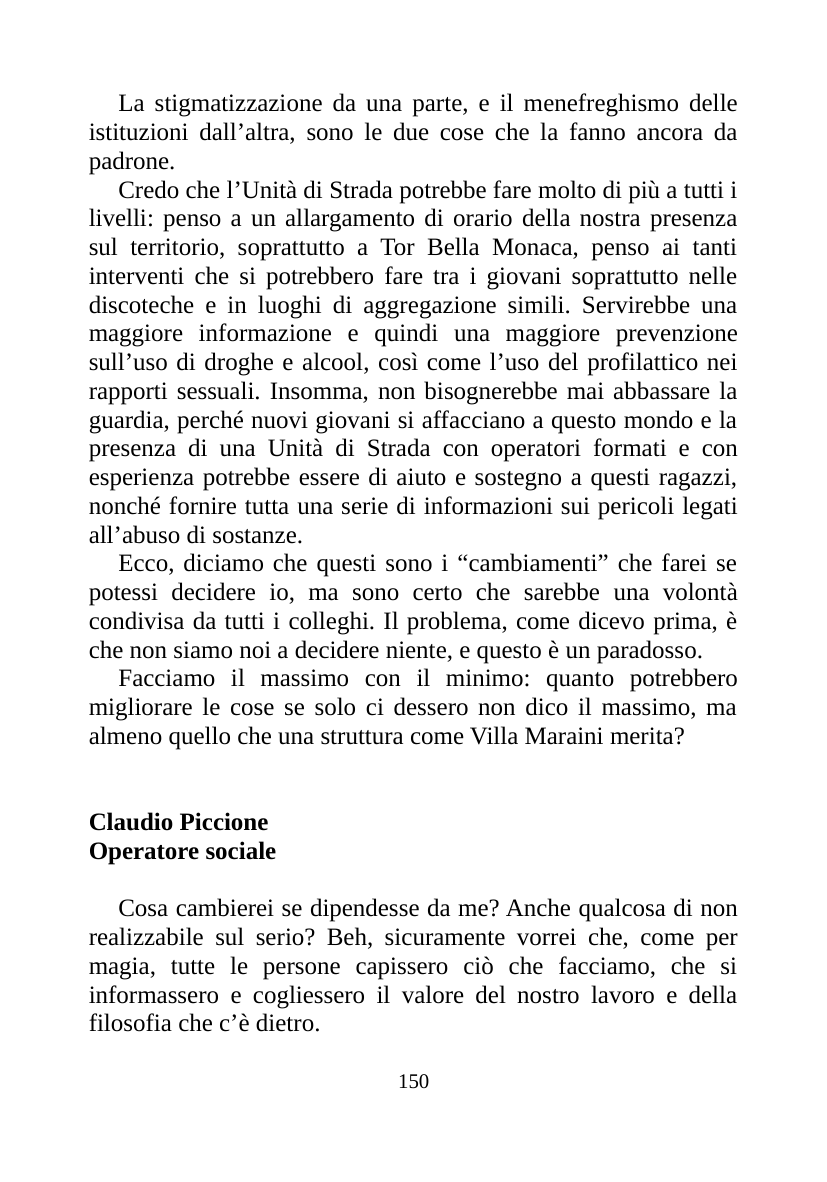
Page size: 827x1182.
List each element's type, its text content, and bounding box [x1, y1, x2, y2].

text La stigmatizzazione da una parte, e il menefreghismo delle istituzioni dall’altra, sono le due cose che la fanno ancora da padrone. [88, 88, 738, 175]
text Facciamo il massimo con il minimo: quanto potrebbero migliorare le cose se solo ci dessero non dico il massimo, ma almeno quello che una struttura come Villa Maraini merita? [88, 663, 738, 750]
text Cosa cambierei se dipendesse da me? Anche qualcosa di non realizzabile sul serio? Beh, sicuramente vorrei che, come per magia, tutte le persone capissero ciò che facciamo, che si informassero e cogliessero il valore del nostro lavoro e della filosofia che c’è dietro. [88, 893, 738, 1037]
subtitle Operatore sociale [88, 836, 738, 865]
text Credo che l’Unità di Strada potrebbe fare molto di più a tutti i livelli: penso a un allargamento di orario della nostra presenza sul territorio, soprattutto a Tor Bella Monaca, penso ai tanti interventi che si potrebbero fare tra i giovani soprattutto nelle discoteche e in luoghi di aggregazione simili. Servirebbe una maggiore informazione e quindi una maggiore prevenzione sull’uso di droghe e alcool, così come l’uso del profilattico nei rapporti sessuali. Insomma, non bisognerebbe mai abbassare la guardia, perché nuovi giovani si affacciano a questo mondo e la presenza di una Unità di Strada con operatori formati e con esperienza potrebbe essere di aiuto e sostegno a questi ragazzi, nonché fornire tutta una serie di informazioni sui pericoli legati all’abuso di sostanze. [88, 175, 738, 548]
subtitle Claudio Piccione [88, 807, 738, 836]
text Ecco, diciamo che questi sono i “cambiamenti” che farei se potessi decidere io, ma sono certo che sarebbe una volontà condivisa da tutti i colleghi. Il problema, come dicevo prima, è che non siamo noi a decidere niente, e questo è un paradosso. [88, 548, 738, 663]
